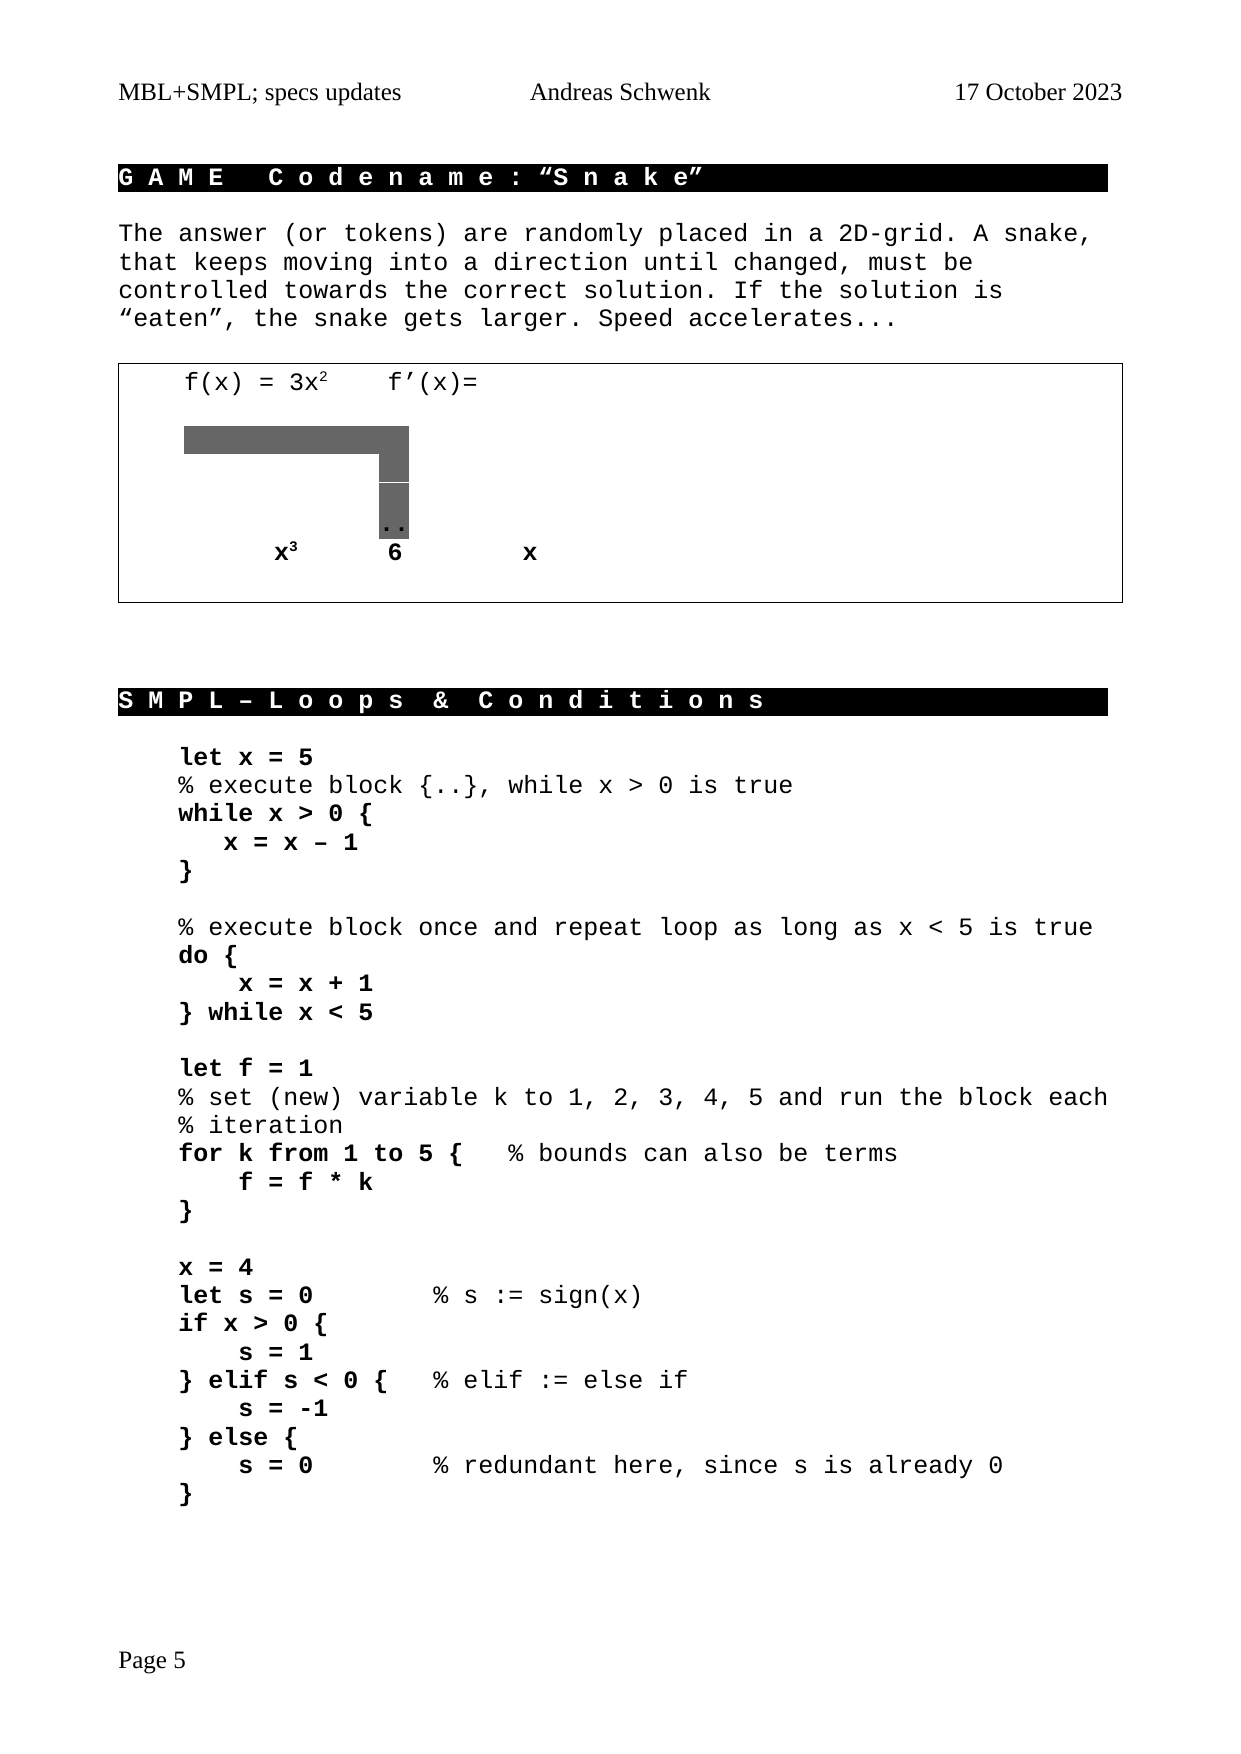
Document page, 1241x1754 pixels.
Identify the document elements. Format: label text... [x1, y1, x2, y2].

text let s = 0 % s := sign(x) [118, 1283, 1122, 1311]
text let x = 5 [118, 744, 1122, 773]
text s = -1 [118, 1396, 1122, 1424]
text } else { [118, 1424, 1122, 1453]
text } while x < 5 [118, 999, 1122, 1028]
text do { [118, 943, 1122, 971]
text % iteration [118, 1113, 1122, 1141]
text s = 0 % redundant here, since s is already 0 [118, 1453, 1122, 1481]
text x = x + 1 [118, 971, 1122, 999]
text s = 1 [118, 1339, 1122, 1368]
text x = x – 1 [118, 829, 1122, 858]
text f = f * k [118, 1169, 1122, 1198]
text } [118, 1481, 1122, 1509]
text % execute block once and repeat loop as long as x < 5 is true [118, 914, 1122, 943]
text if x > 0 { [118, 1311, 1122, 1339]
text G A M E C o d e n a m e : “S n a k e” [118, 164, 1122, 192]
text % execute block {..}, while x > 0 is true [118, 773, 1122, 801]
text } [118, 1198, 1122, 1226]
text } [118, 858, 1122, 886]
text % set (new) variable k to 1, 2, 3, 4, 5 and run the block each [118, 1084, 1122, 1113]
text S M P L – L o o p s & C o n d i t i o n s [118, 688, 1122, 716]
table_header f(x) = 3x2 f’(x)= .. x3 6 x [119, 364, 1122, 602]
text let f = 1 [118, 1056, 1122, 1084]
text The answer (or tokens) are randomly placed in a 2D-grid. A snake, that keeps moving into a direction until changed, must be controlled towards the correct solution. If the solution is “eaten”, the snake gets larger. Speed accelerates... [118, 221, 1122, 334]
text } elif s < 0 { % elif := else if [118, 1368, 1122, 1396]
text x = 4 [118, 1254, 1122, 1283]
text while x > 0 { [118, 801, 1122, 829]
text for k from 1 to 5 { % bounds can also be terms [118, 1141, 1122, 1169]
